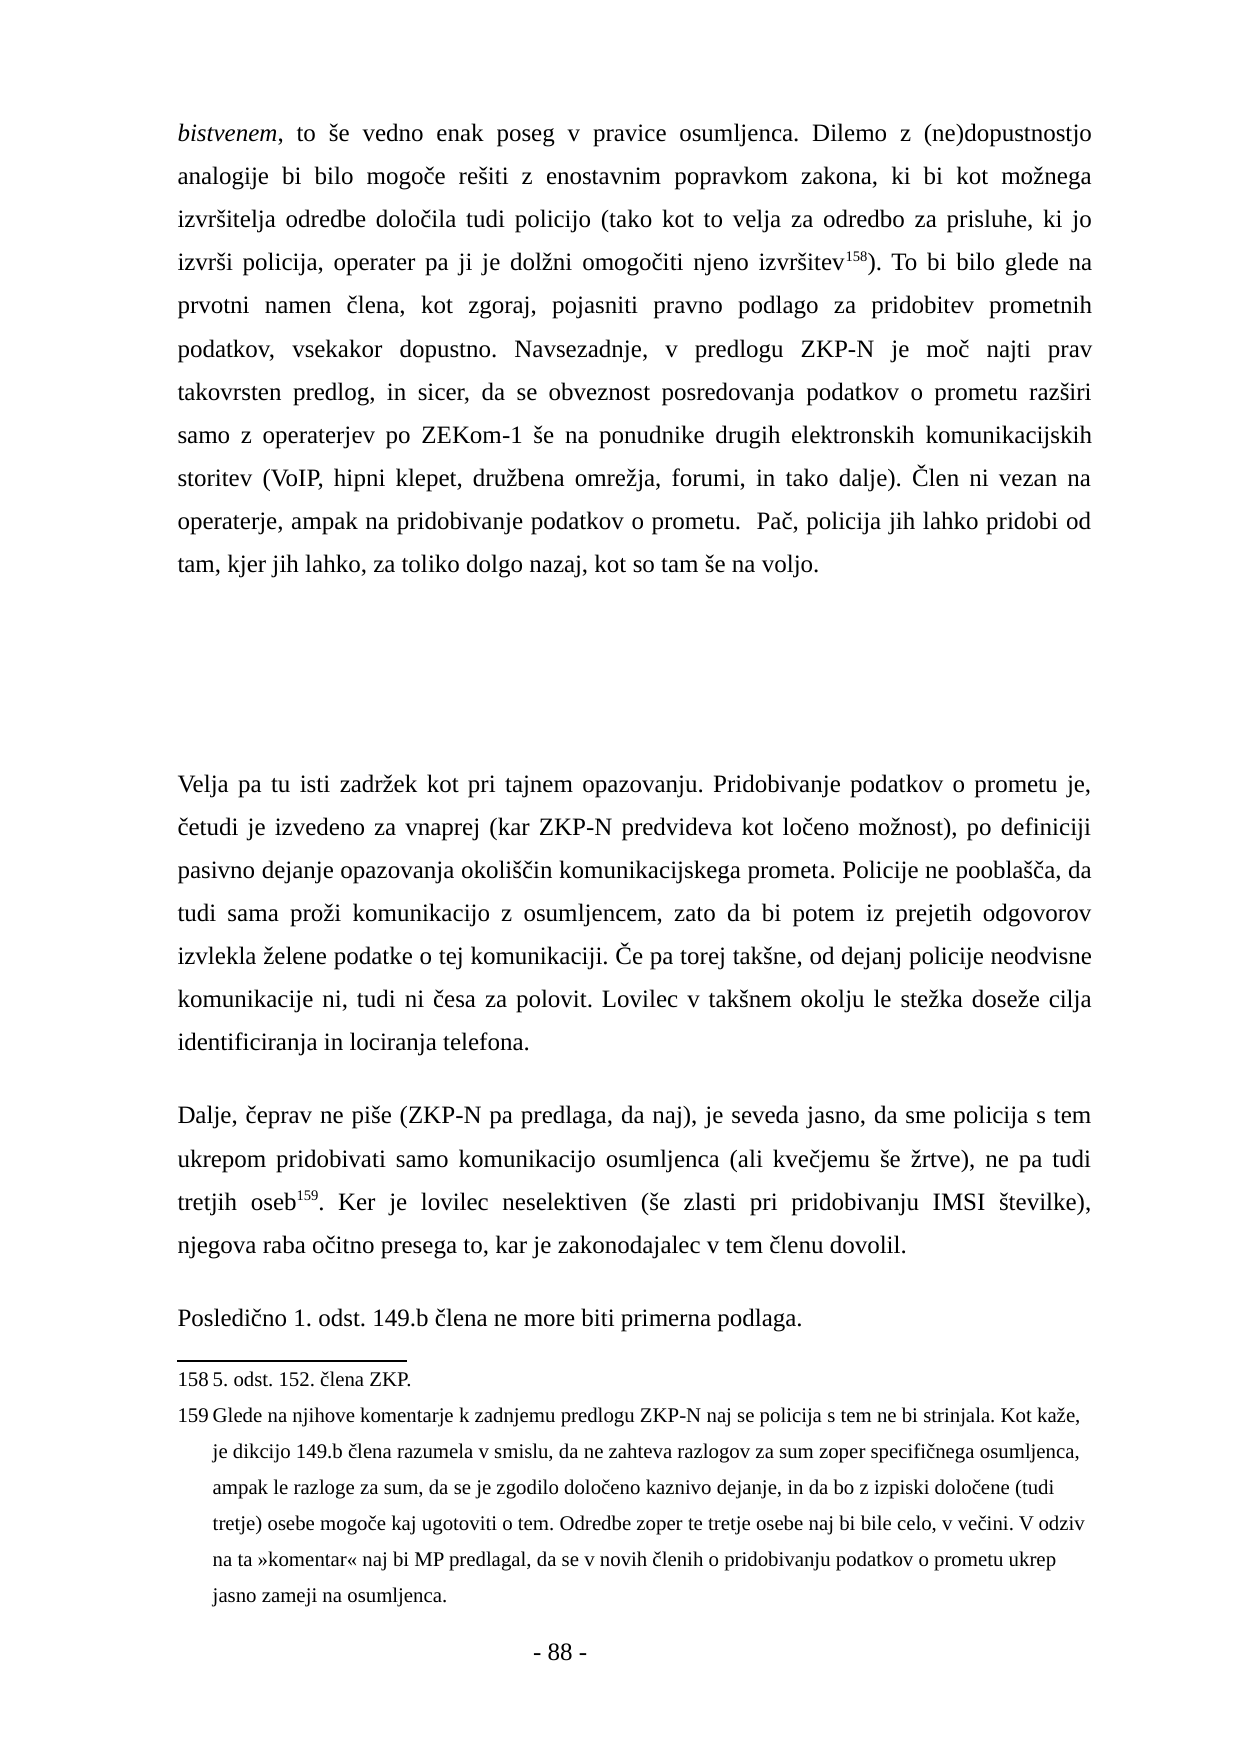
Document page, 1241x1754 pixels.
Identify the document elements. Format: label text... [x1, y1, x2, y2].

text Velja pa tu isti zadržek kot pri tajnem opazovanju. Pridobivanje podatkov o prometu je, četudi je izvedeno za vnaprej (kar ZKP-N predvideva kot ločeno možnost), po definiciji pasivno dejanje opazovanja okoliščin komunikacijskega prometa. Policije ne pooblašča, da tudi sama proži komunikacijo z osumljencem, zato da bi potem iz prejetih odgovorov izvlekla želene podatke o tej komunikaciji. Če pa torej takšne, od dejanj policije neodvisne komunikacije ni, tudi ni česa za polovit. Lovilec v takšnem okolju le stežka doseže cilja identificiranja in lociranja telefona. [177, 769, 1093, 1056]
text bistvenem, to še vedno enak poseg v pravice osumljenca. Dilemo z (ne)dopustnostjo analogije bi bilo mogoče rešiti z enostavnim popravkom zakona, ki bi kot možnega izvršitelja odredbe določila tudi policijo (tako kot to velja za odredbo za prisluhe, ki jo izvrši policija, operater pa ji je dolžni omogočiti njeno izvršitev). To bi bilo glede na prvotni namen člena, kot zgoraj, pojasniti pravno podlago za pridobitev prometnih podatkov, vsekakor dopustno. Navsezadnje, v predlogu ZKP-N je moč najti prav takovrsten predlog, in sicer, da se obveznost posredovanja podatkov o prometu razširi samo z operaterjev po ZEKom-1 še na ponudnike drugih elektronskih komunikacijskih storitev (VoIP, hipni klepet, družbena omrežja, forumi, in tako dalje). Člen ni vezan na operaterje, ampak na pridobivanje podatkov o prometu. Pač, policija jih lahko pridobi od tam, kjer jih lahko, za toliko dolgo nazaj, kot so tam še na voljo. [177, 118, 1093, 578]
text Posledično 1. odst. 149.b člena ne more biti primerna podlaga. [177, 1303, 1093, 1332]
text Glede na njihove komentarje k zadnjemu predlogu ZKP-N naj se policija s tem ne bi strinjala. Kot kaže, je dikcijo 149.b člena razumela v smislu, da ne zahteva razlogov za sum zoper specifičnega osumljenca, ampak le razloge za sum, da se je zgodilo določeno kaznivo dejanje, in da bo z izpiski določene (tudi tretje) osebe mogoče kaj ugotoviti o tem. Odredbe zoper te tretje osebe naj bi bile celo, v večini. V odziv na ta »komentar« naj bi MP predlagal, da se v novih členih o pridobivanju podatkov o prometu ukrep jasno zameji na osumljenca. [177, 1403, 1093, 1607]
text 5. odst. 152. člena ZKP. [177, 1367, 1093, 1391]
text Dalje, čeprav ne piše (ZKP-N pa predlaga, da naj), je seveda jasno, da sme policija s tem ukrepom pridobivati samo komunikacijo osumljenca (ali kvečjemu še žrtve), ne pa tudi tretjih oseb. Ker je lovilec neselektiven (še zlasti pri pridobivanju IMSI številke), njegova raba očitno presega to, kar je zakonodajalec v tem členu dovolil. [177, 1101, 1093, 1259]
